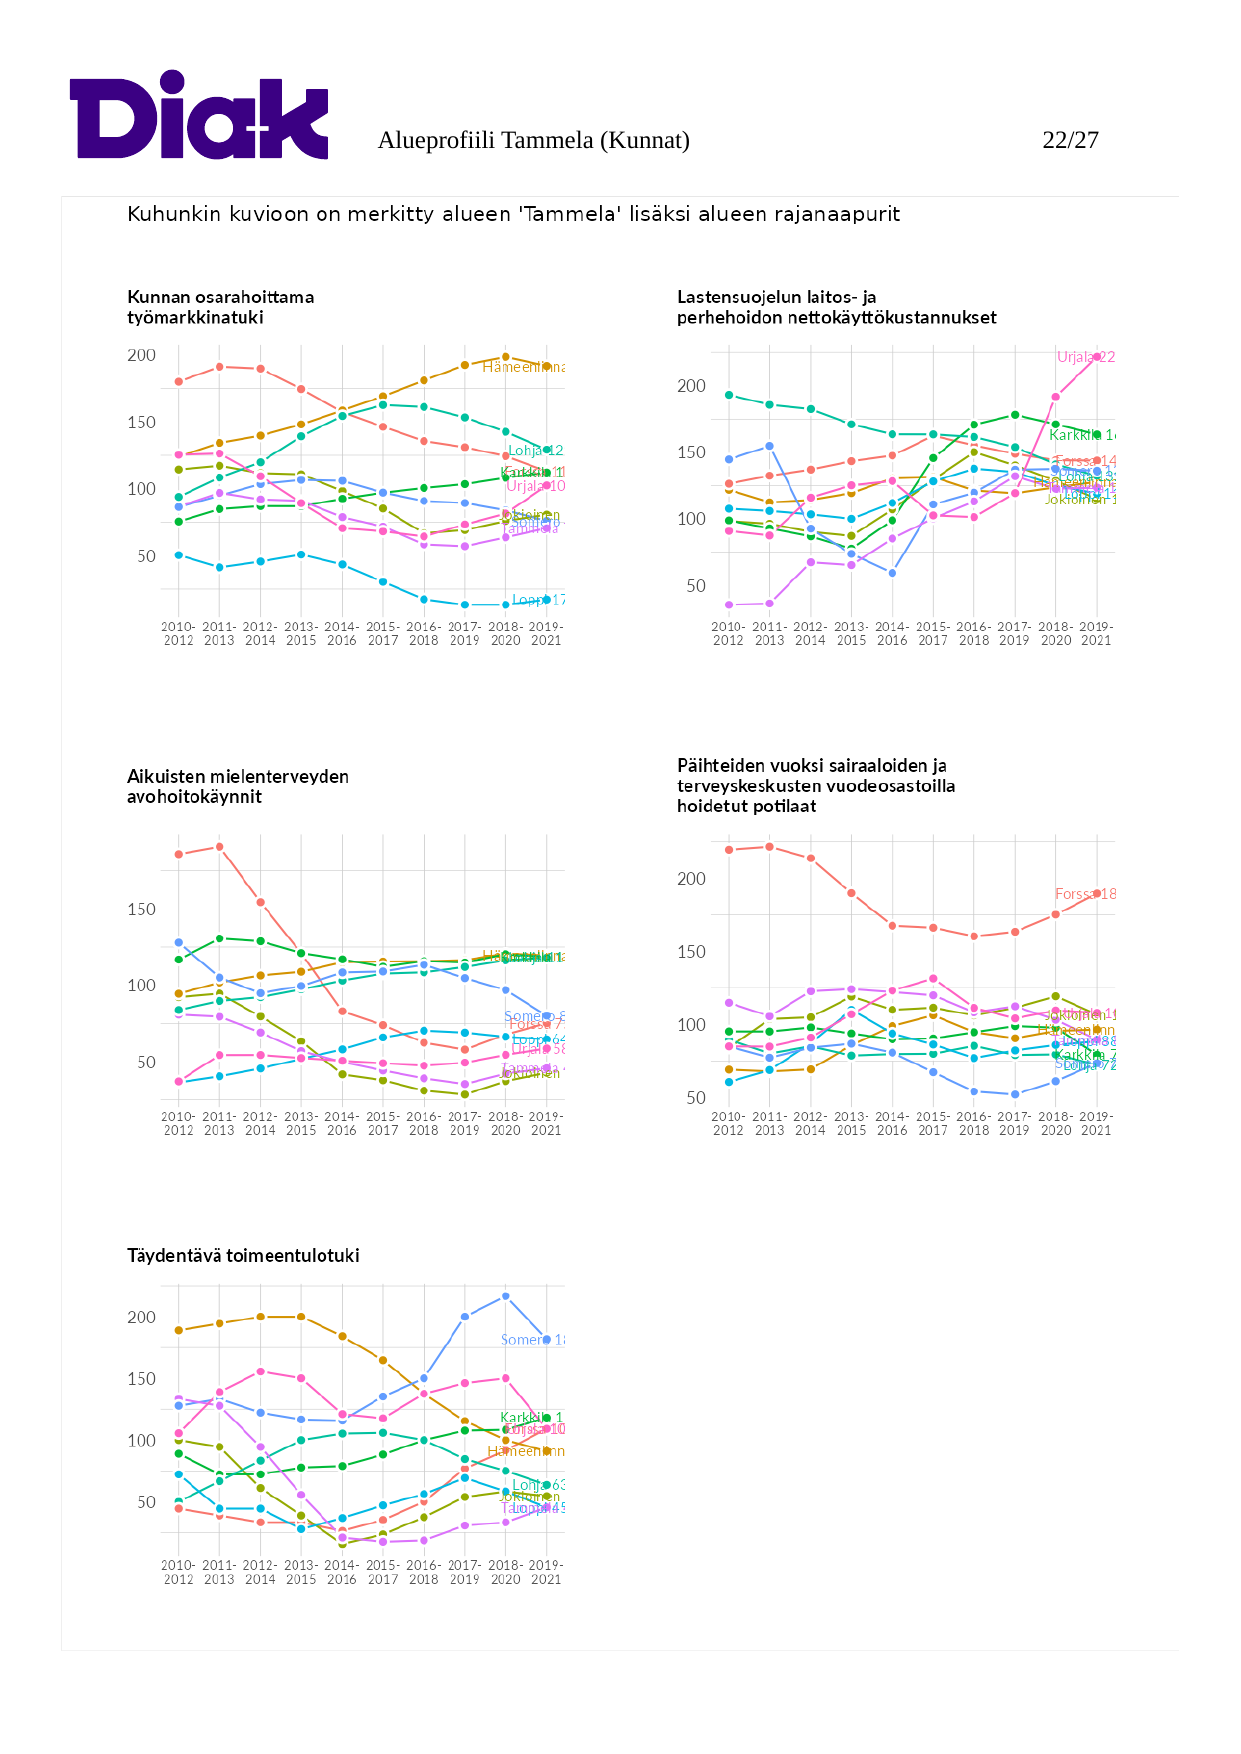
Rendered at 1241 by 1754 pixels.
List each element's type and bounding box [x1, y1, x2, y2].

picture [61, 196, 1179, 1651]
